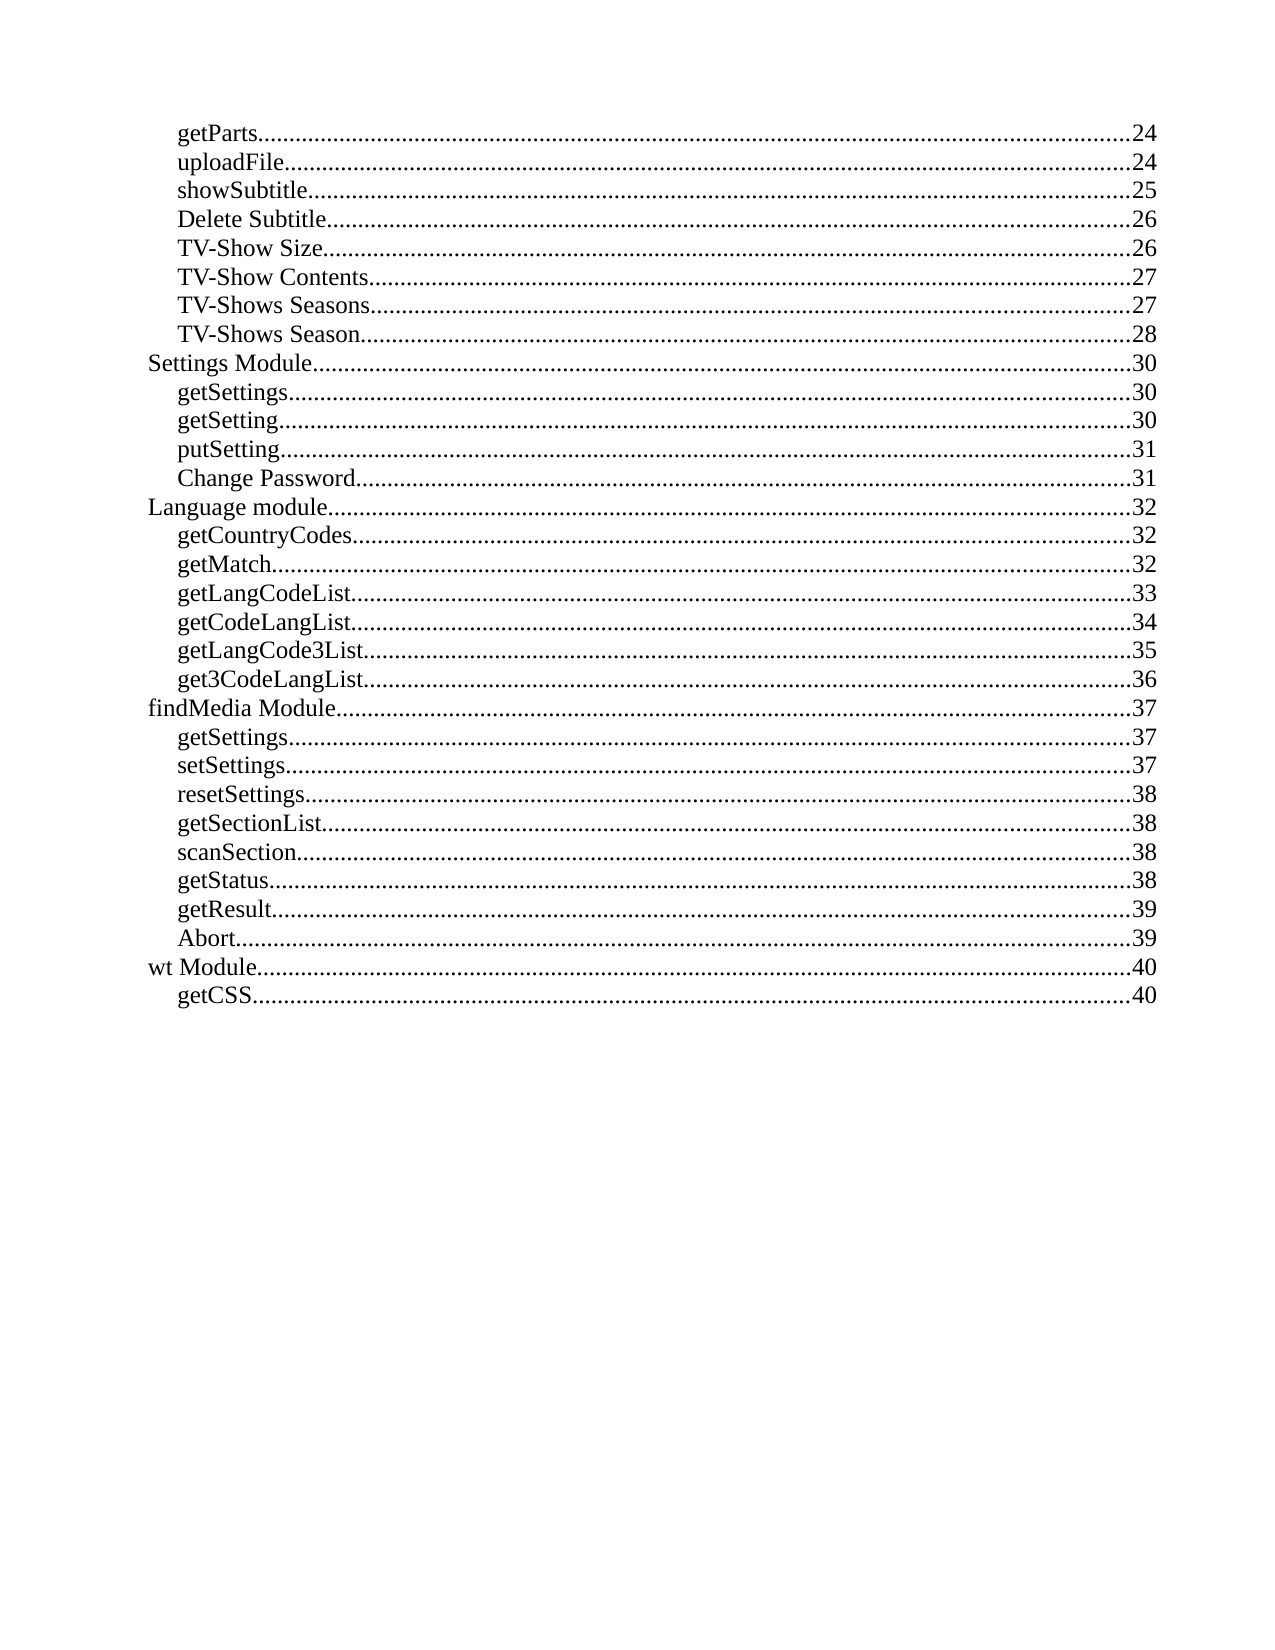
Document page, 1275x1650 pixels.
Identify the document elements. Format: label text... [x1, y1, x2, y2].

text getMatch 32 [177, 549, 1157, 578]
text getSetting 30 [177, 406, 1157, 434]
text TV-Show Size 26 [177, 233, 1157, 262]
text setSettings 37 [177, 751, 1157, 779]
text uploadFile 24 [177, 147, 1157, 176]
text Delete Subtitle 26 [177, 204, 1157, 233]
text getLangCode3List 35 [177, 636, 1157, 664]
text getCountryCodes 32 [177, 521, 1157, 549]
text get3CodeLangList 36 [177, 664, 1157, 693]
text resetSettings 38 [177, 779, 1157, 808]
text showSubtitle 25 [177, 176, 1157, 204]
text putSetting 31 [177, 434, 1157, 463]
text getParts 24 [177, 118, 1157, 147]
text Language module 32 [148, 492, 1157, 521]
text scanSection 38 [177, 837, 1157, 866]
text getResult 39 [177, 894, 1157, 923]
text getCSS 40 [177, 981, 1157, 1009]
text findMedia Module 37 [148, 693, 1157, 722]
text getStatus 38 [177, 866, 1157, 894]
text Change Password 31 [177, 463, 1157, 492]
text getSettings 30 [177, 377, 1157, 406]
text TV-Shows Seasons 27 [177, 291, 1157, 319]
text getCodeLangList 34 [177, 607, 1157, 636]
text getSettings 37 [177, 722, 1157, 751]
text getSectionList 38 [177, 808, 1157, 837]
text wt Module 40 [148, 952, 1157, 981]
text Abort 39 [177, 923, 1157, 952]
text TV-Shows Season 28 [177, 319, 1157, 348]
text getLangCodeList 33 [177, 578, 1157, 607]
text Settings Module 30 [148, 348, 1157, 377]
text TV-Show Contents 27 [177, 262, 1157, 291]
